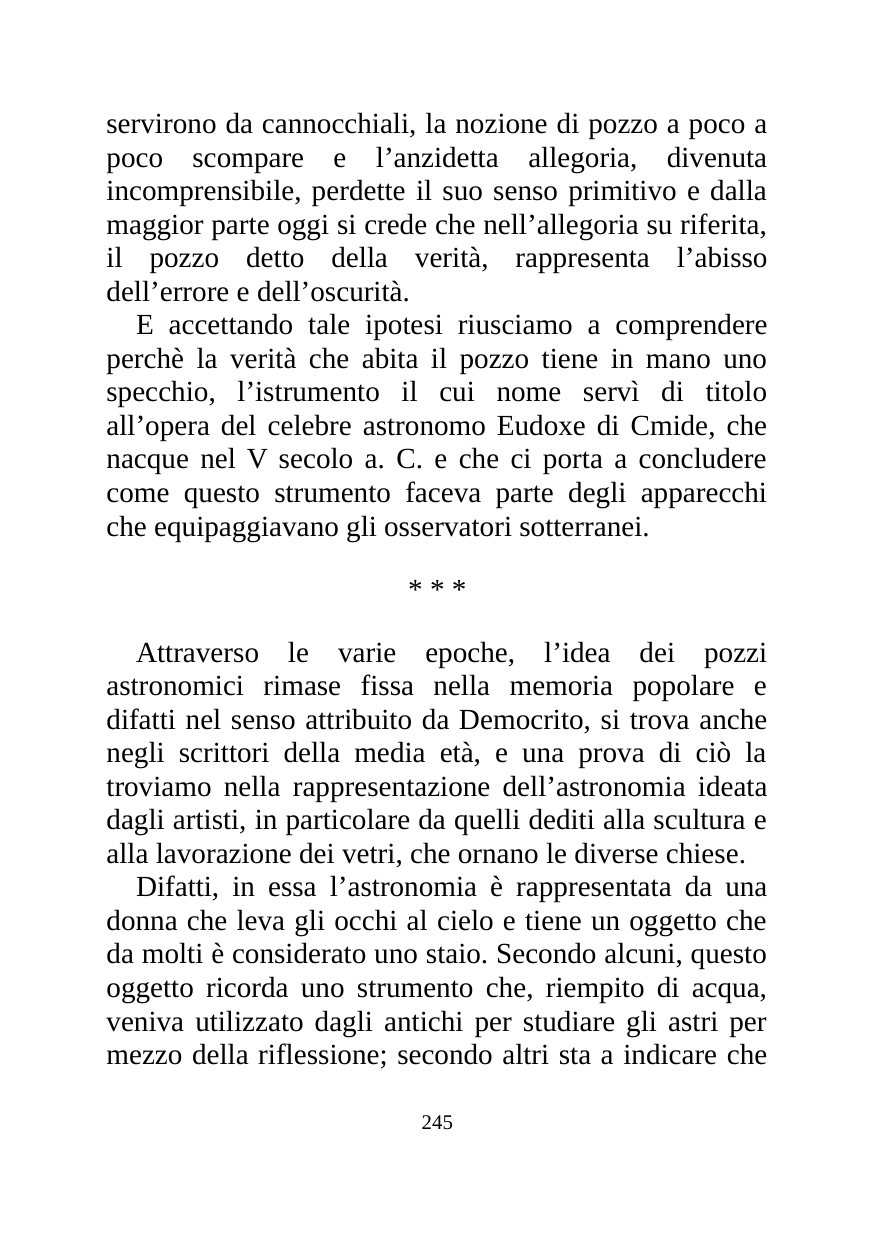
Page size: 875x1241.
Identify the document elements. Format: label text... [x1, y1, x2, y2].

text Attraverso le varie epoche, l’idea dei pozzi astronomici rimase fissa nella memoria popolare e difatti nel senso attribuito da Democrito, si trova anche negli scrittori della media età, e una prova di ciò la troviamo nella rappresentazione dell’astronomia ideata dagli artisti, in particolare da quelli dediti alla scultura e alla lavorazione dei vetri, che ornano le diverse chiese. [106, 635, 768, 869]
text E accettando tale ipotesi riusciamo a comprendere perchè la verità che abita il pozzo tiene in mano uno specchio, l’istrumento il cui nome servì di titolo all’opera del celebre astronomo Eudoxe di Cmide, che nacque nel V secolo a. C. e che ci porta a concludere come questo strumento faceva parte degli apparecchi che equipaggiavano gli osservatori sotterranei. [106, 307, 768, 542]
text servirono da cannocchiali, la nozione di pozzo a poco a poco scompare e l’anzidetta allegoria, divenuta incomprensibile, perdette il suo senso primitivo e dalla maggior parte oggi si crede che nell’allegoria su riferita, il pozzo detto della verità, rappresenta l’abisso dell’errore e dell’oscurità. [106, 106, 768, 307]
text Difatti, in essa l’astronomia è rappresentata da una donna che leva gli occhi al cielo e tiene un oggetto che da molti è considerato uno staio. Secondo alcuni, questo oggetto ricorda uno strumento che, riempito di acqua, veniva utilizzato dagli antichi per studiare gli astri per mezzo della riflessione; secondo altri sta a indicare che [106, 869, 768, 1071]
text * * * [106, 572, 768, 605]
